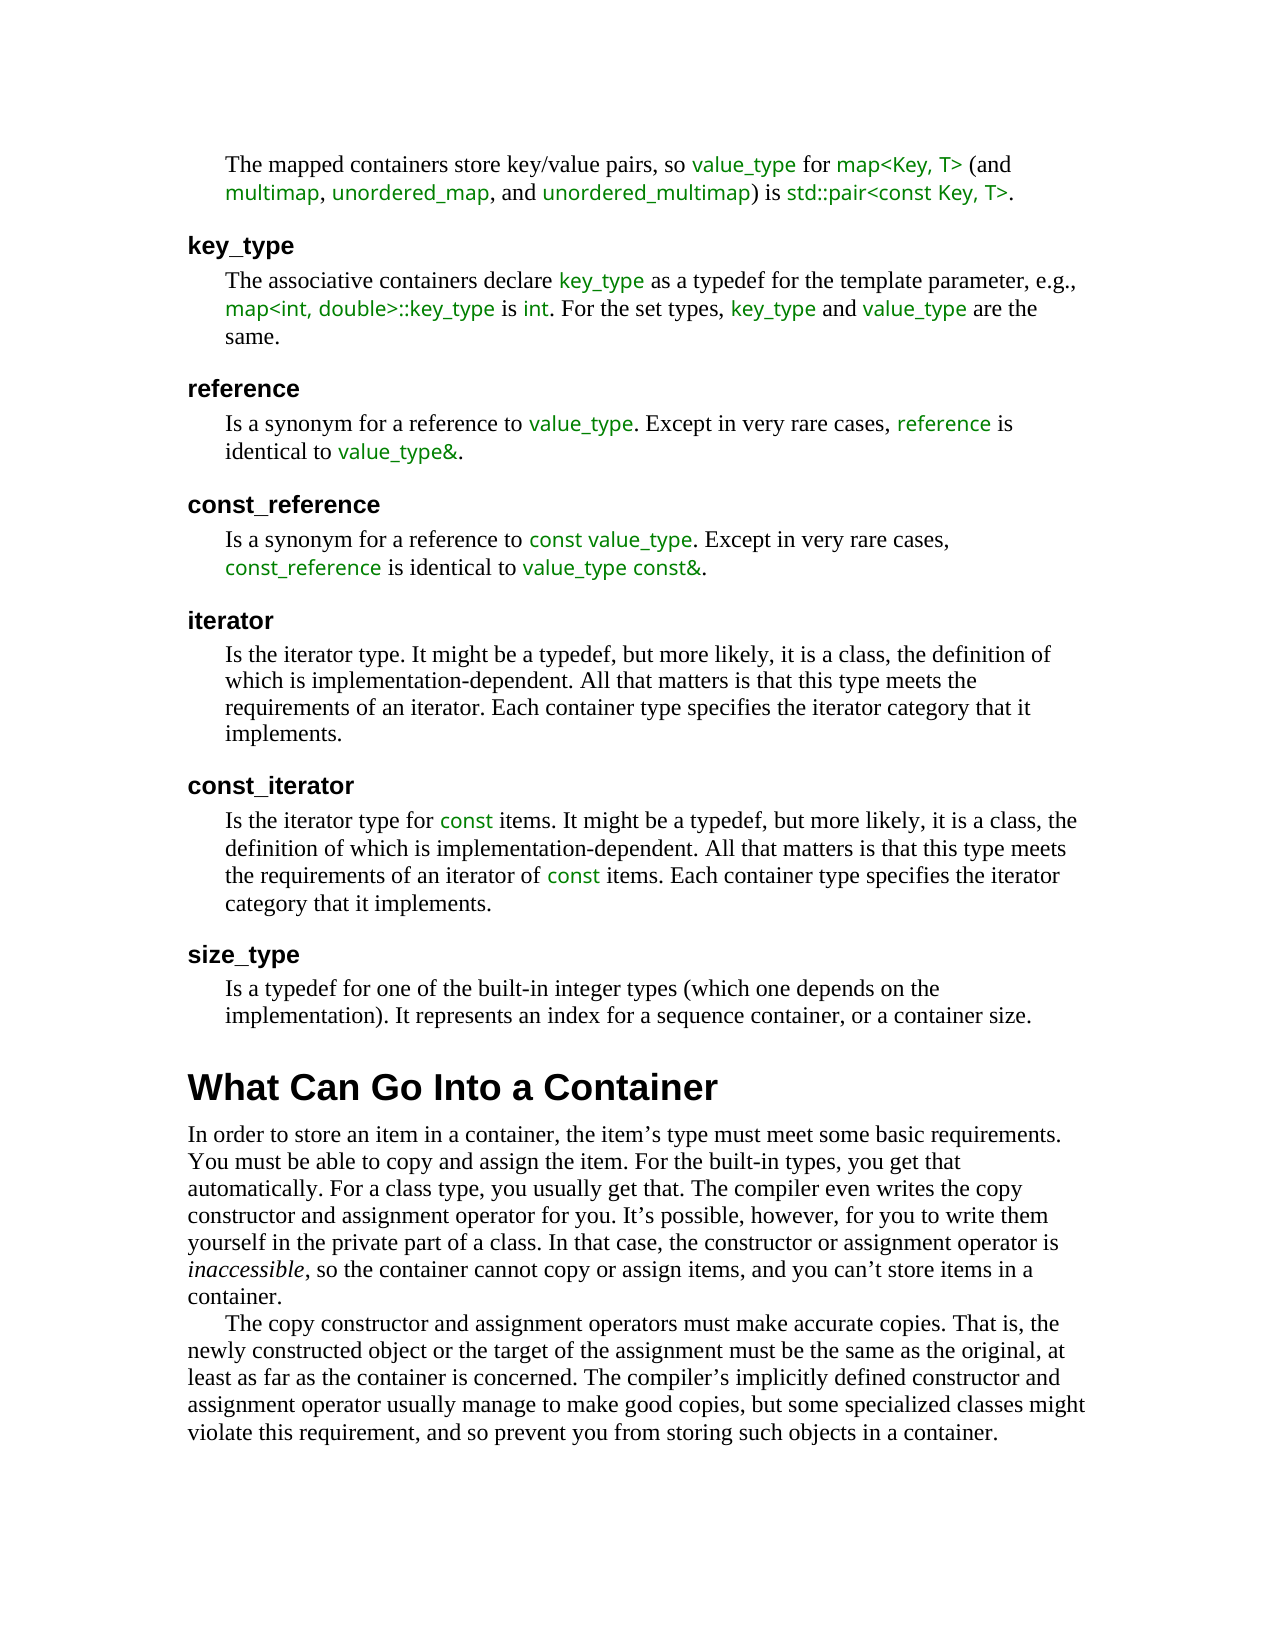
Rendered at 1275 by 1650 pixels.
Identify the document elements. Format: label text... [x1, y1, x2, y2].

text The copy constructor and assignment operators must make accurate copies. That is, the newly constructed object or the target of the assignment must be the same as the original, at least as far as the container is concerned. The compiler’s implicitly defined constructor and assignment operator usually manage to make good copies, but some specialized classes might violate this requirement, and so prevent you from storing such objects in a container. [187, 1310, 1087, 1445]
text size_type [187, 941, 1087, 969]
text In order to store an item in a container, the item’s type must meet some basic requirements. You must be able to copy and assign the item. For the built-in types, you get that automatically. For a class type, you usually get that. The compiler even writes the copy constructor and assignment operator for you. It’s possible, however, for you to write them yourself in the private part of a class. In that case, the constructor or assignment operator is inaccessible, so the container cannot copy or assign items, and you can’t store items in a container. [187, 1120, 1087, 1310]
text The mapped containers store key/value pairs, so value_type for map<Key, T> (and multimap, unordered_map, and unordered_multimap) is std::pair<const Key, T>. [225, 150, 1087, 207]
text Is a synonym for a reference to const value_type. Except in very rare cases, const_reference is identical to value_type const&. [225, 525, 1087, 582]
text const_iterator [187, 772, 1087, 800]
text Is a typedef for one of the built-in integer types (which one depends on the implementation). It represents an index for a sequence container, or a container size. [225, 975, 1087, 1028]
text Is the iterator type for const items. It might be a typedef, but more likely, it is a class, the definition of which is implementation-dependent. All that matters is that this type meets the requirements of an iterator of const items. Each container type specifies the iterator category that it implements. [225, 806, 1087, 916]
text The associative containers declare key_type as a typedef for the template parameter, e.g., map<int, double>::key_type is int. For the set types, key_type and value_type are the same. [225, 266, 1087, 349]
text Is the iterator type. It might be a typedef, but more likely, it is a class, the definition of which is implementation-dependent. All that matters is that this type meets the requirements of an iterator. Each container type specifies the iterator category that it implements. [225, 641, 1087, 747]
text key_type [187, 232, 1087, 260]
text iterator [187, 607, 1087, 634]
subtitle What Can Go Into a Container [187, 1066, 1087, 1108]
text const_reference [187, 491, 1087, 518]
text reference [187, 374, 1087, 402]
text Is a synonym for a reference to value_type. Except in very rare cases, reference is identical to value_type&. [225, 409, 1087, 466]
